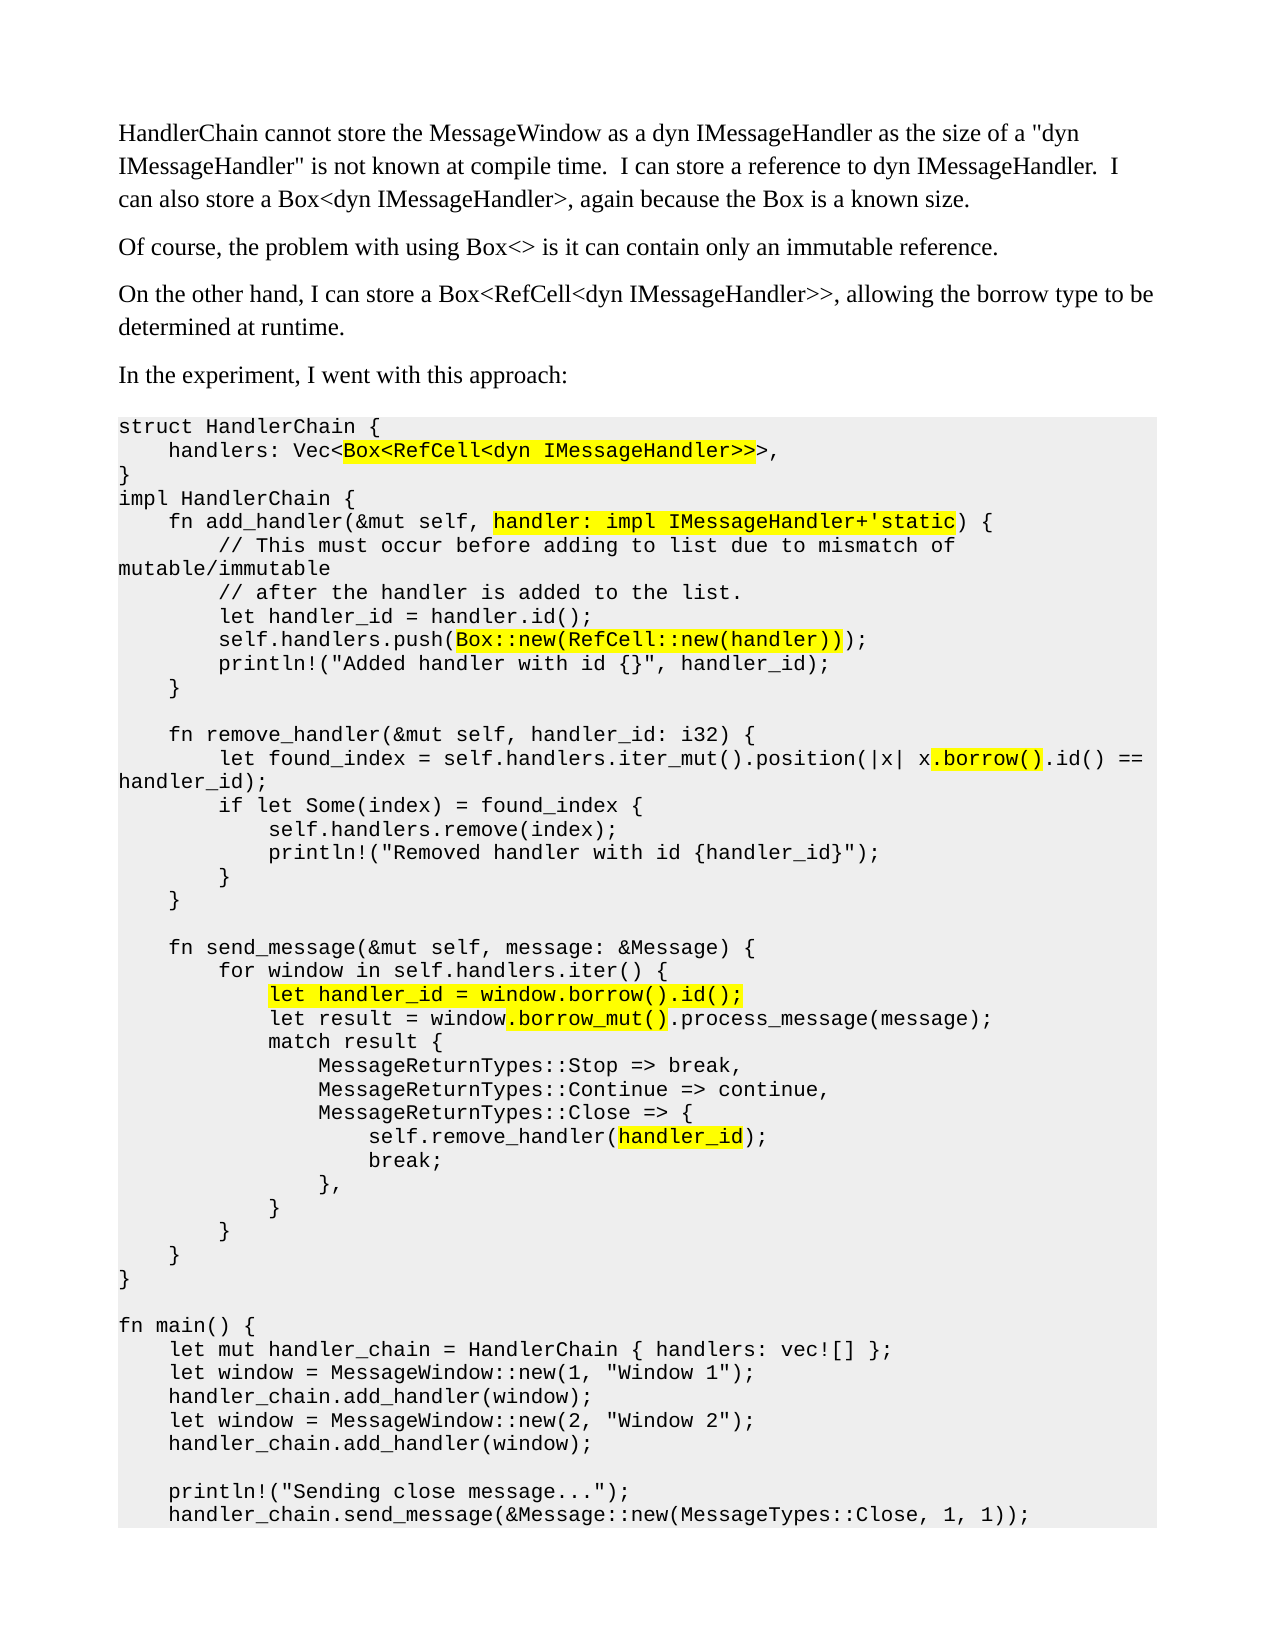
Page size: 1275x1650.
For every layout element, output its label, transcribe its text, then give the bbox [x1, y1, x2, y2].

text fn send_message(&mut self, message: &Message) { [118, 937, 1157, 960]
text impl HandlerChain { [118, 487, 1157, 511]
text break; [118, 1149, 1157, 1173]
text self.handlers.push(Box::new(RefCell::new(handler))); [118, 629, 1157, 653]
text let mut handler_chain = HandlerChain { handlers: vec![] }; [118, 1339, 1157, 1362]
text handlers: Vec<Box<RefCell<dyn IMessageHandler>>>, [118, 440, 1157, 464]
text let window = MessageWindow::new(1, "Window 1"); [118, 1362, 1157, 1386]
text let result = window.borrow_mut().process_message(message); [118, 1008, 1157, 1031]
text // after the handler is added to the list. [118, 582, 1157, 606]
text fn remove_handler(&mut self, handler_id: i32) { [118, 724, 1157, 748]
text println!("Sending close message..."); [118, 1481, 1157, 1504]
text In the experiment, I went with this approach: [118, 360, 1157, 389]
text MessageReturnTypes::Stop => break, [118, 1055, 1157, 1079]
text match result { [118, 1031, 1157, 1055]
text } [118, 677, 1157, 700]
text let handler_id = window.borrow().id(); [118, 984, 1157, 1008]
text fn main() { [118, 1315, 1157, 1339]
text self.remove_handler(handler_id); [118, 1126, 1157, 1149]
text for window in self.handlers.iter() { [118, 960, 1157, 984]
text } [118, 1244, 1157, 1268]
text } [118, 866, 1157, 889]
text Of course, the problem with using Box<> is it can contain only an immutable reference. [118, 232, 1157, 261]
text } [118, 1221, 1157, 1244]
text let found_index = self.handlers.iter_mut().position(|x| x.borrow().id() == handler_id); [118, 748, 1157, 795]
text MessageReturnTypes::Close => { [118, 1102, 1157, 1126]
text } [118, 1268, 1157, 1291]
text fn add_handler(&mut self, handler: impl IMessageHandler+'static) { [118, 511, 1157, 535]
text self.handlers.remove(index); [118, 818, 1157, 842]
text } [118, 889, 1157, 913]
text // This must occur before adding to list due to mismatch of mutable/immutable [118, 535, 1157, 582]
text } [118, 464, 1157, 487]
text On the other hand, I can store a Box<RefCell<dyn IMessageHandler>>, allowing the borrow type to be determined at runtime. [118, 279, 1157, 341]
text MessageReturnTypes::Continue => continue, [118, 1079, 1157, 1102]
text let window = MessageWindow::new(2, "Window 2"); [118, 1410, 1157, 1433]
text handler_chain.add_handler(window); [118, 1433, 1157, 1457]
text handler_chain.send_message(&Message::new(MessageTypes::Close, 1, 1)); [118, 1504, 1157, 1528]
text struct HandlerChain { [118, 417, 1157, 440]
text let handler_id = handler.id(); [118, 606, 1157, 629]
text println!("Removed handler with id {handler_id}"); [118, 842, 1157, 866]
text if let Some(index) = found_index { [118, 795, 1157, 818]
text println!("Added handler with id {}", handler_id); [118, 653, 1157, 677]
text }, [118, 1173, 1157, 1197]
text handler_chain.add_handler(window); [118, 1386, 1157, 1410]
text } [118, 1197, 1157, 1221]
text HandlerChain cannot store the MessageWindow as a dyn IMessageHandler as the size of a "dyn IMessageHandler" is not known at compile time. I can store a reference to dyn IMessageHandler. I can also store a Box<dyn IMessageHandler>, again because the Box is a known size. [118, 118, 1157, 213]
